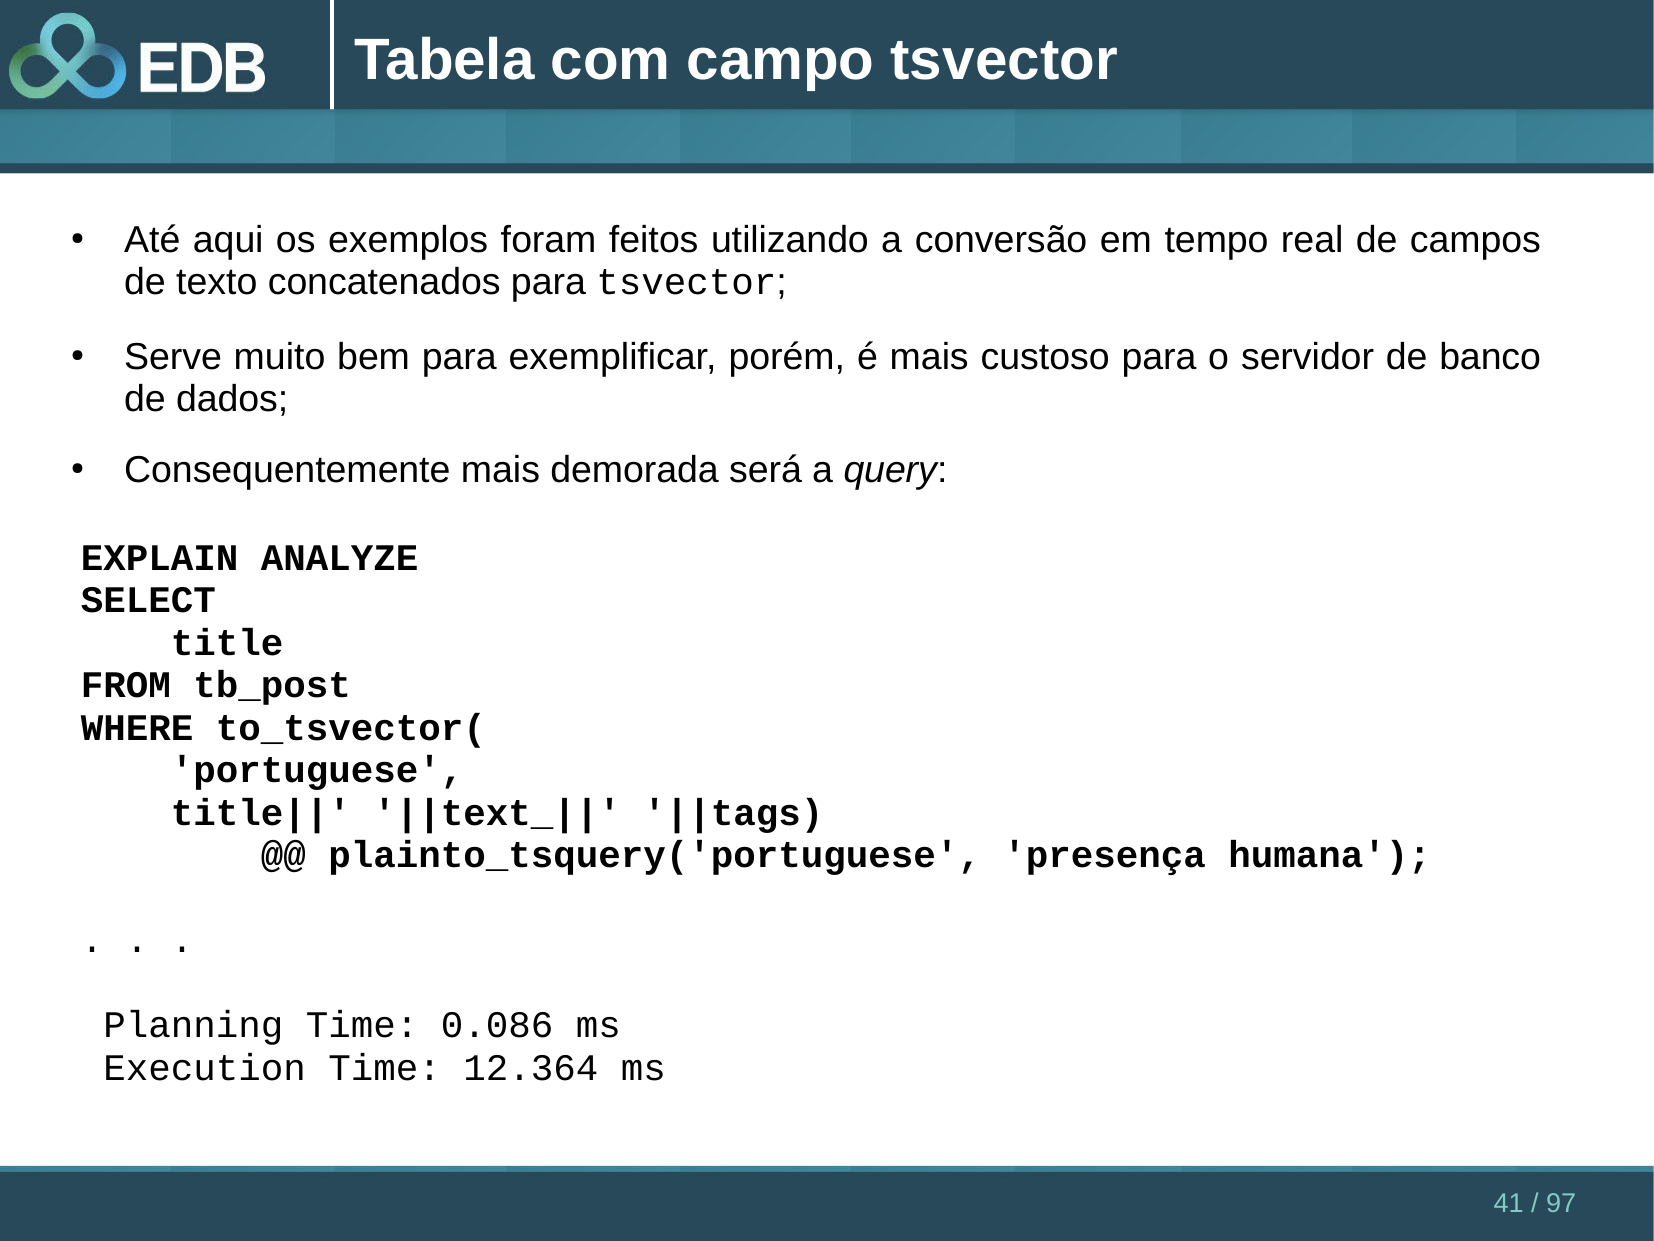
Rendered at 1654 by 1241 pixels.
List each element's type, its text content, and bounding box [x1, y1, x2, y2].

picture [0, 0, 1654, 1241]
title Tabela com campo tsvector [354, 0, 1625, 125]
text_box EXPLAIN ANALYZE SELECT title FROM tb_post WHERE to_tsvector( 'portuguese', title||' '||text_||' '||tags) @@ plainto_tsquery('portuguese', 'presença humana'); . . . Planning Time: 0.086 ms Execution Time: 12.364 ms [66, 531, 1447, 1100]
list Até aqui os exemplos foram feitos utilizando a conversão em tempo real de campos de texto concatenados para tsvector; Serve muito bem para exemplificar, porém, é mais custoso para o servidor de banco de dados; Consequentemente mais demorada será a query: [53, 218, 1542, 491]
